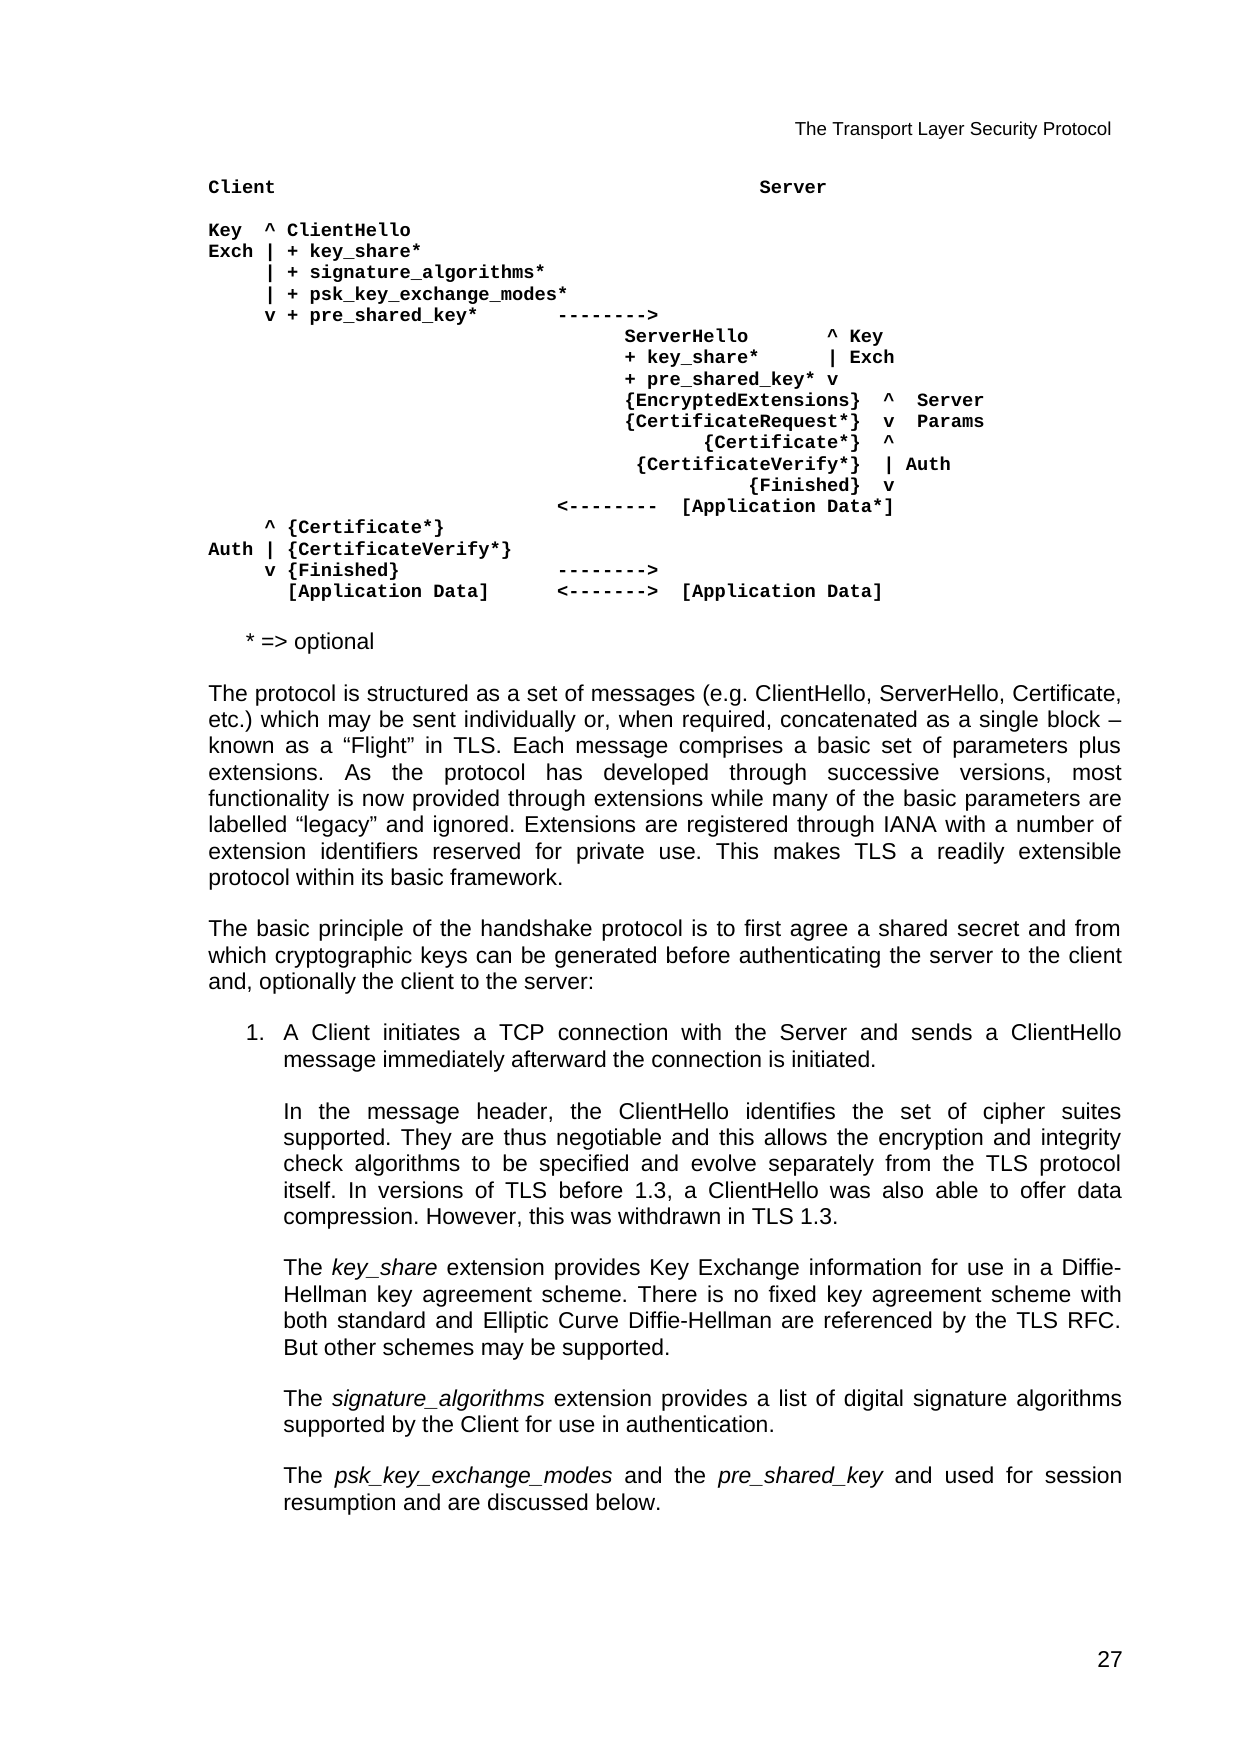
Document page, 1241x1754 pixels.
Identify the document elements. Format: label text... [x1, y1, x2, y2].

text ServerHello ^ Key [208, 327, 1122, 348]
text Client Server [208, 178, 1122, 199]
text The signature_algorithms extension provides a list of digital signature algorithms supported by the Client for use in authentication. [283, 1385, 1122, 1437]
text {Certificate*} ^ [208, 433, 1122, 454]
text {CertificateRequest*} v Params [208, 412, 1122, 433]
text | + signature_algorithms* [208, 263, 1122, 284]
list A Client initiates a TCP connection with the Server and sends a ClientHello message immediately afterward the connection is initiated. [246, 1019, 1122, 1072]
text + key_share* | Exch [208, 348, 1122, 369]
text {Finished} v [208, 476, 1122, 497]
text The psk_key_exchange_modes and the pre_shared_key and used for session resumption and are discussed below. [283, 1462, 1122, 1515]
text * => optional [246, 628, 1122, 654]
text v + pre_shared_key* --------> [208, 306, 1122, 327]
text ^ {Certificate*} [208, 518, 1122, 539]
text The key_share extension provides Key Exchange information for use in a Diffie-Hellman key agreement scheme. There is no fixed key agreement scheme with both standard and Elliptic Curve Diffie-Hellman are referenced by the TLS RFC. But other schemes may be supported. [283, 1254, 1122, 1360]
text The basic principle of the handshake protocol is to first agree a shared secret and from which cryptographic keys can be generated before authenticating the server to the client and, optionally the client to the server: [208, 915, 1122, 994]
text Key ^ ClientHello [208, 221, 1122, 242]
text + pre_shared_key* v [208, 369, 1122, 391]
text v {Finished} --------> [208, 561, 1122, 582]
text <-------- [Application Data*] [208, 497, 1122, 518]
text | + psk_key_exchange_modes* [208, 284, 1122, 306]
text The protocol is structured as a set of messages (e.g. ClientHello, ServerHello, Certificate, etc.) which may be sent individually or, when required, concatenated as a single block – known as a “Flight” in TLS. Each message comprises a basic set of parameters plus extensions. As the protocol has developed through successive versions, most functionality is now provided through extensions while many of the basic parameters are labelled “legacy” and ignored. Extensions are registered through IANA with a number of extension identifiers reserved for private use. This makes TLS a readily extensible protocol within its basic framework. [208, 679, 1122, 890]
text In the message header, the ClientHello identifies the set of cipher suites supported. They are thus negotiable and this allows the encryption and integrity check algorithms to be specified and evolve separately from the TLS protocol itself. In versions of TLS before 1.3, a ClientHello was also able to offer data compression. However, this was withdrawn in TLS 1.3. [283, 1098, 1122, 1229]
text Exch | + key_share* [208, 242, 1122, 263]
text {CertificateVerify*} | Auth [208, 454, 1122, 476]
text {EncryptedExtensions} ^ Server [208, 391, 1122, 412]
text Auth | {CertificateVerify*} [208, 539, 1122, 561]
text [Application Data] <-------> [Application Data] [208, 582, 1122, 603]
